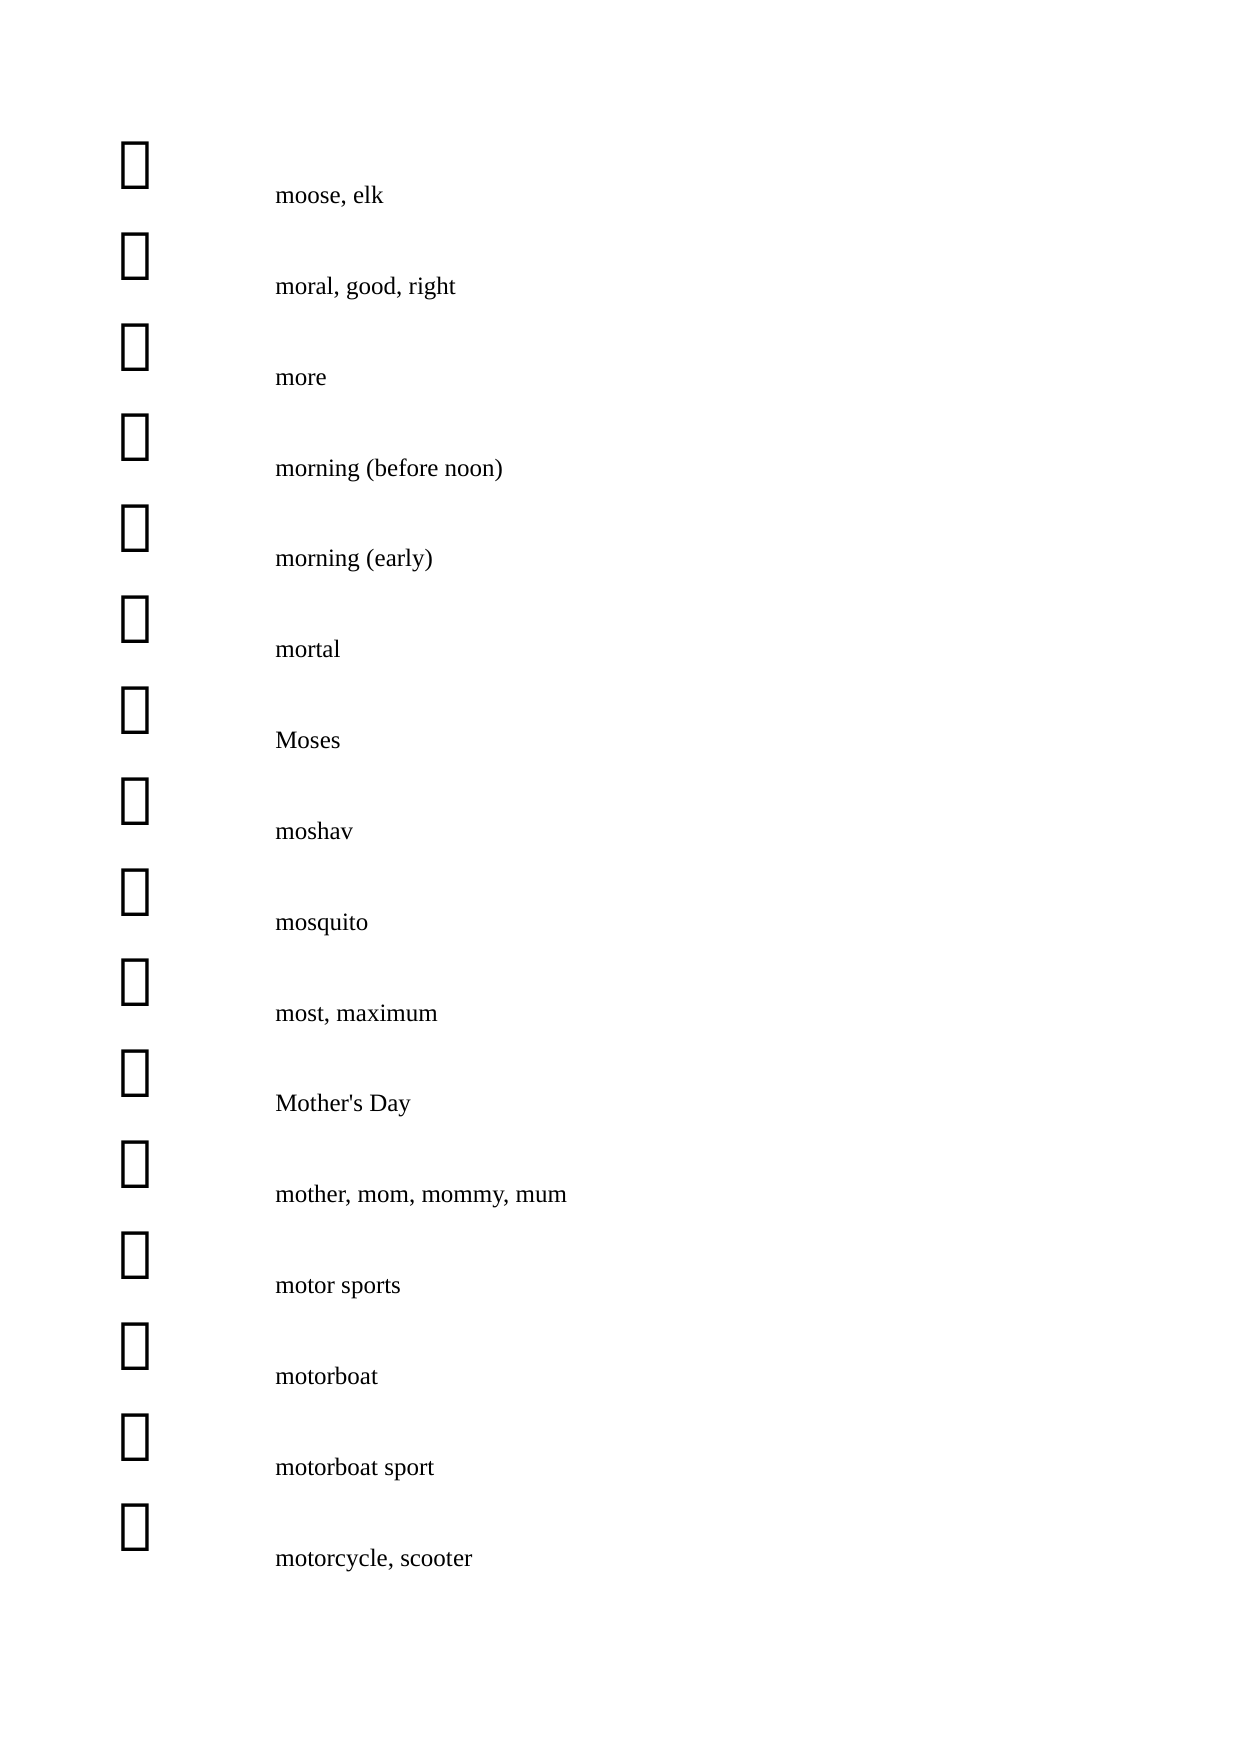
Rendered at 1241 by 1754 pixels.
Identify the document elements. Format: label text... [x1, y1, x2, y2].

table_cell  [115, 1026, 275, 1117]
table_cell moose, elk [275, 118, 949, 209]
table_cell  [115, 481, 275, 572]
table_cell  [115, 118, 275, 209]
table_cell motorboat [275, 1299, 949, 1390]
table_cell  [115, 1117, 275, 1208]
table_cell mosquito [275, 845, 949, 936]
table_cell  [115, 754, 275, 845]
table_cell more [275, 300, 949, 391]
table_cell  [115, 1299, 275, 1390]
table_cell  [115, 1208, 275, 1299]
table_cell  [115, 663, 275, 754]
table_cell  [115, 936, 275, 1026]
table_cell mortal [275, 572, 949, 663]
table_cell Mother's Day [275, 1026, 949, 1117]
table_cell moral, good, right [275, 209, 949, 300]
table_cell motor sports [275, 1208, 949, 1299]
table_cell  [115, 845, 275, 936]
table_cell  [115, 300, 275, 391]
table_cell morning (early) [275, 481, 949, 572]
table_cell  [115, 1481, 275, 1571]
table_cell morning (before noon) [275, 391, 949, 481]
table_cell motorcycle, scooter [275, 1481, 949, 1571]
table_cell mother, mom, mommy, mum [275, 1117, 949, 1208]
table_cell Moses [275, 663, 949, 754]
table_cell most, maximum [275, 936, 949, 1026]
table_cell  [115, 1390, 275, 1481]
table_cell  [115, 391, 275, 481]
table_cell  [115, 572, 275, 663]
table_cell motorboat sport [275, 1390, 949, 1481]
table_cell moshav [275, 754, 949, 845]
table_cell  [115, 209, 275, 300]
